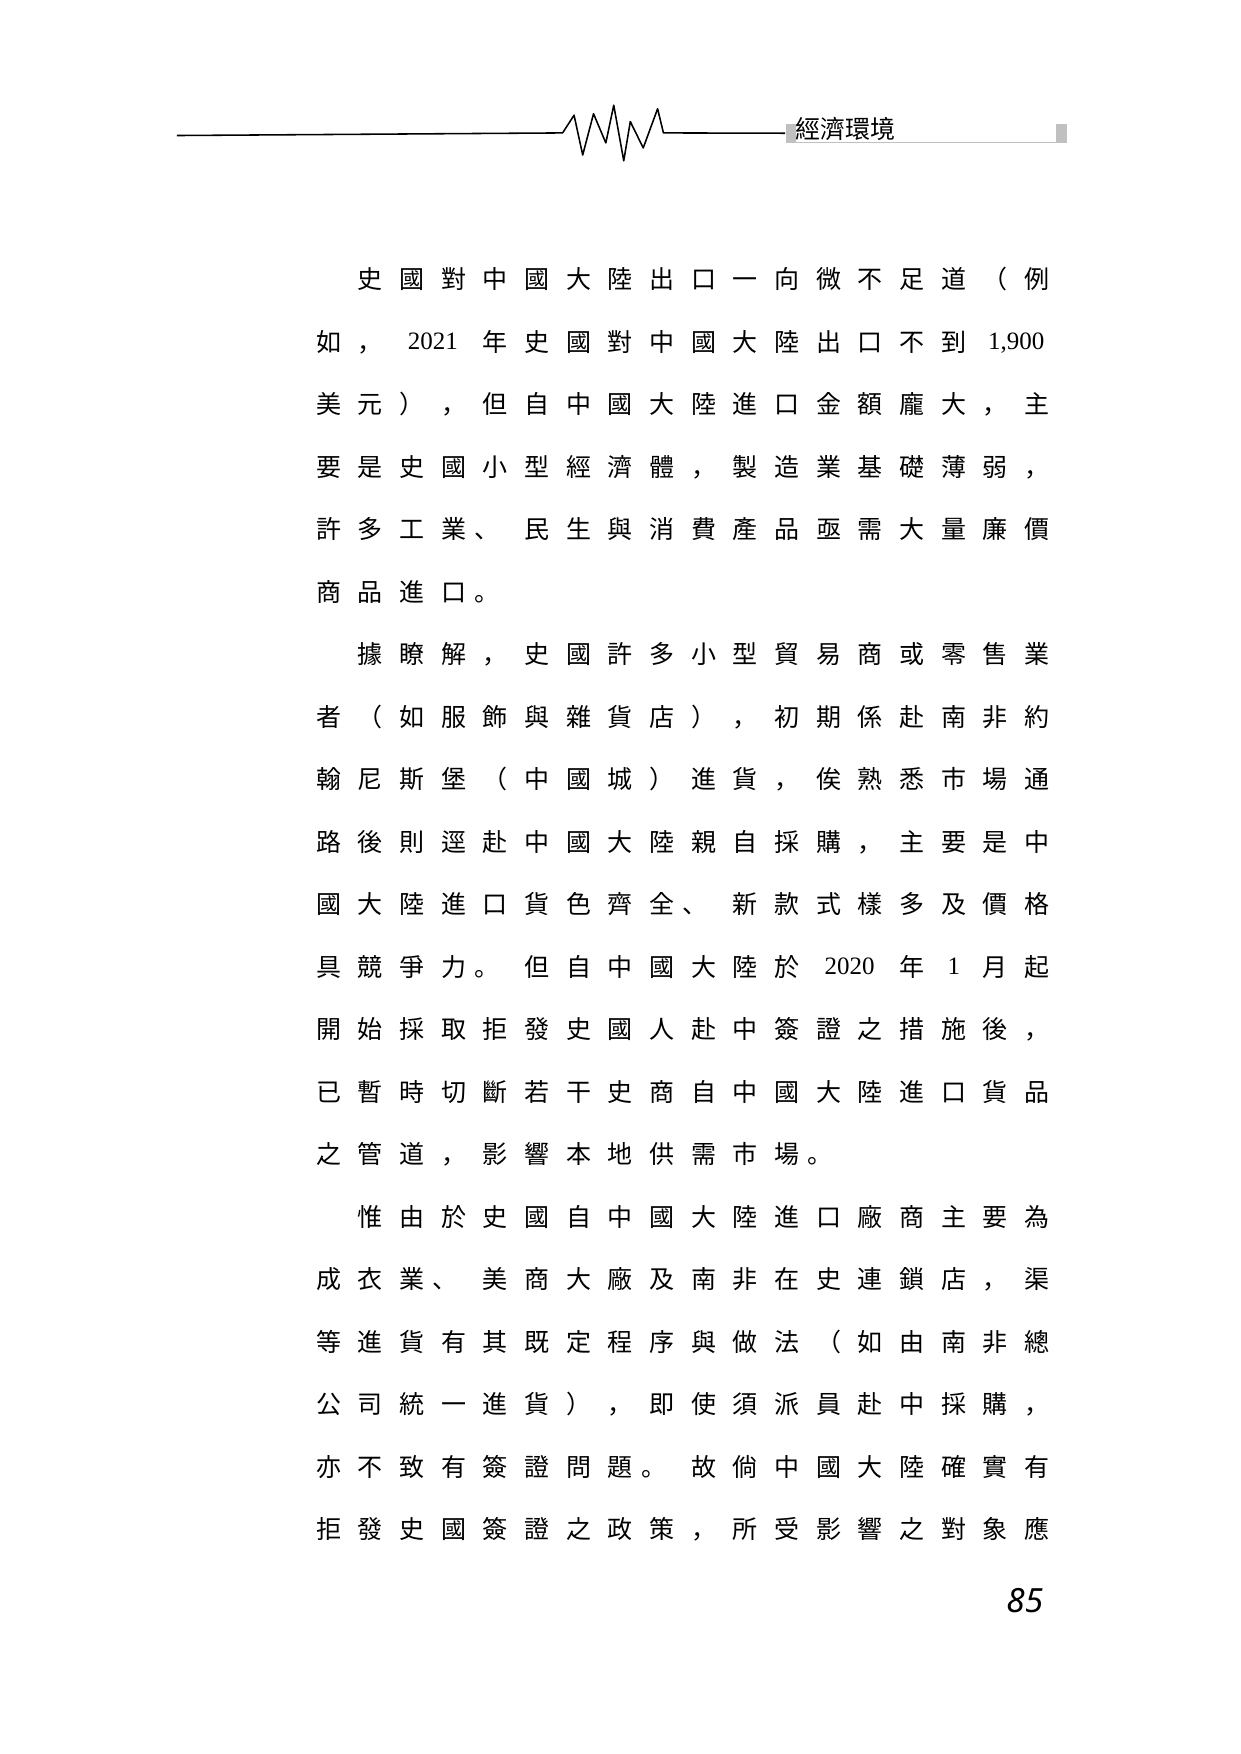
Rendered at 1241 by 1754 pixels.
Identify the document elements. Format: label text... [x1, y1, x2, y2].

text 史國對中國大陸出口一向微不足道（例如，2021年史國對中國大陸出口不到1,900美元），但自中國大陸進口金額龐大，主要是史國小型經濟體，製造業基礎薄弱，許多工業、民生與消費產品亟需大量廉價商品進口。 [281, 236, 1058, 611]
text 惟由於史國自中國大陸進口廠商主要為成衣業、美商大廠及南非在史連鎖店，渠等進貨有其既定程序與做法（如由南非總公司統一進貨），即使須派員赴中採購，亦不致有簽證問題。故倘中國大陸確實有拒發史國簽證之政策，所受影響之對象應 [281, 1174, 1058, 1549]
text 據瞭解，史國許多小型貿易商或零售業者（如服飾與雜貨店），初期係赴南非約翰尼斯堡（中國城）進貨，俟熟悉市場通路後則逕赴中國大陸親自採購，主要是中國大陸進口貨色齊全、新款式樣多及價格具競爭力。但自中國大陸於2020年1月起開始採取拒發史國人赴中簽證之措施後，已暫時切斷若干史商自中國大陸進口貨品之管道，影響本地供需市場。 [281, 611, 1058, 1174]
